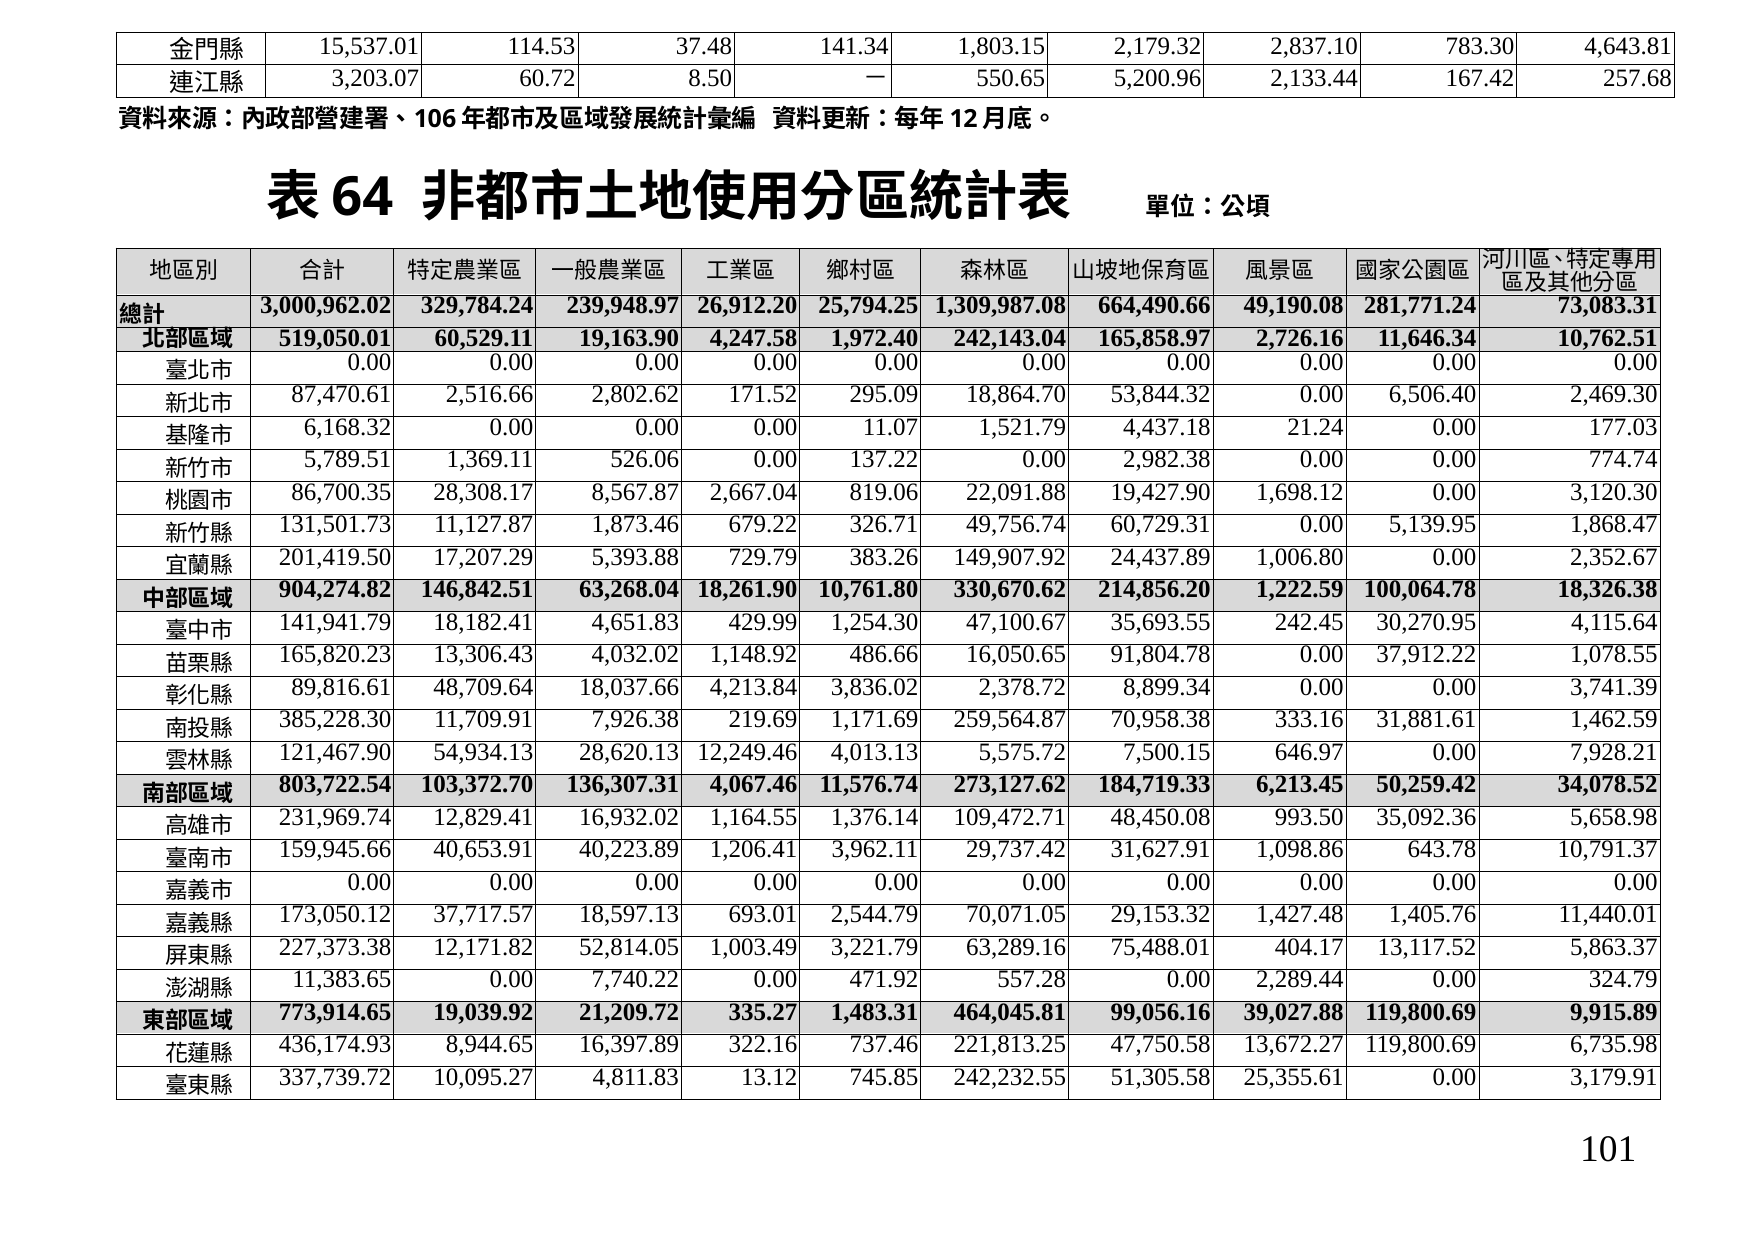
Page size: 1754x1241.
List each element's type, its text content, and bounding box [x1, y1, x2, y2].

table_cell 904,274.82 [251, 580, 393, 611]
table_cell 8,899.34 [1069, 677, 1213, 708]
table_cell 0.00 [1480, 872, 1660, 903]
table_cell 6,735.98 [1480, 1035, 1660, 1066]
table_cell 臺東縣 [117, 1067, 250, 1098]
table_cell 103,372.70 [394, 775, 535, 806]
table_cell 11,709.91 [394, 710, 535, 741]
table_cell 114.53 [422, 33, 578, 64]
table_cell 803,722.54 [251, 775, 393, 806]
table_cell 新竹縣 [117, 515, 250, 546]
table_cell 783.30 [1361, 33, 1516, 64]
table_cell 1,254.30 [800, 612, 920, 643]
table_cell 242,232.55 [921, 1067, 1068, 1098]
table_cell 3,962.11 [800, 840, 920, 871]
table_header 國家公園區 [1347, 249, 1479, 294]
table_cell 1,873.46 [536, 515, 681, 546]
table_cell 5,139.95 [1347, 515, 1479, 546]
table_cell 基隆市 [117, 417, 250, 448]
table_cell 1,369.11 [394, 450, 535, 481]
table_cell 40,223.89 [536, 840, 681, 871]
table_cell 18,597.13 [536, 905, 681, 936]
table_cell 4,247.58 [682, 328, 799, 351]
table_cell 11,576.74 [800, 775, 920, 806]
table_cell 0.00 [1214, 352, 1346, 383]
table_cell 臺中市 [117, 612, 250, 643]
table_cell 19,427.90 [1069, 482, 1213, 513]
table_cell 臺南市 [117, 840, 250, 871]
table_cell 2,726.16 [1214, 328, 1346, 351]
table_cell 330,670.62 [921, 580, 1068, 611]
table_cell 737.46 [800, 1035, 920, 1066]
table_cell 464,045.81 [921, 1002, 1068, 1033]
table_cell 519,050.01 [251, 328, 393, 351]
table_cell 15,537.01 [266, 33, 421, 64]
table_cell 11,383.65 [251, 970, 393, 1001]
table_cell 1,098.86 [1214, 840, 1346, 871]
table_cell 18,864.70 [921, 385, 1068, 416]
table_cell 49,756.74 [921, 515, 1068, 546]
table_cell 29,153.32 [1069, 905, 1213, 936]
table_cell 0.00 [1069, 352, 1213, 383]
table_cell 11.07 [800, 417, 920, 448]
table_cell 54,934.13 [394, 742, 535, 773]
table_cell 中部區域 [117, 580, 250, 611]
table_cell 11,646.34 [1347, 328, 1479, 351]
table_cell 28,308.17 [394, 482, 535, 513]
table_cell 0.00 [1347, 872, 1479, 903]
table_cell 19,039.92 [394, 1002, 535, 1033]
table_cell 37,912.22 [1347, 645, 1479, 676]
table_cell 苗栗縣 [117, 645, 250, 676]
table_cell 165,858.97 [1069, 328, 1213, 351]
table_cell 385,228.30 [251, 710, 393, 741]
table_cell 13,117.52 [1347, 937, 1479, 968]
table_cell 0.00 [1214, 450, 1346, 481]
table_cell 桃園市 [117, 482, 250, 513]
table_cell 5,658.98 [1480, 807, 1660, 838]
table_cell 25,355.61 [1214, 1067, 1346, 1098]
table_cell 1,405.76 [1347, 905, 1479, 936]
table_cell 21.24 [1214, 417, 1346, 448]
table_cell 2,352.67 [1480, 547, 1660, 578]
table_cell 7,740.22 [536, 970, 681, 1001]
table_cell 436,174.93 [251, 1035, 393, 1066]
table_cell 63,289.16 [921, 937, 1068, 968]
table_cell 29,737.42 [921, 840, 1068, 871]
table_cell 326.71 [800, 515, 920, 546]
table_cell 0.00 [1347, 677, 1479, 708]
table_cell 99,056.16 [1069, 1002, 1213, 1033]
table_cell 39,027.88 [1214, 1002, 1346, 1033]
table_header 山坡地保育區 [1069, 249, 1213, 294]
table_cell 557.28 [921, 970, 1068, 1001]
table_header 一般農業區 [536, 249, 681, 294]
table_cell 2,289.44 [1214, 970, 1346, 1001]
table_cell 1,003.49 [682, 937, 799, 968]
table_cell 47,100.67 [921, 612, 1068, 643]
table_cell 2,544.79 [800, 905, 920, 936]
table_cell 0.00 [921, 450, 1068, 481]
table_cell 4,643.81 [1517, 33, 1674, 64]
table_cell 693.01 [682, 905, 799, 936]
table_cell 119,800.69 [1347, 1035, 1479, 1066]
table_cell 屏東縣 [117, 937, 250, 968]
table_cell 60.72 [422, 65, 578, 97]
table_cell 281,771.24 [1347, 296, 1479, 327]
table_cell 383.26 [800, 547, 920, 578]
table_header 鄉村區 [800, 249, 920, 294]
table_cell 89,816.61 [251, 677, 393, 708]
table_cell 31,881.61 [1347, 710, 1479, 741]
table_cell 40,653.91 [394, 840, 535, 871]
table_cell 53,844.32 [1069, 385, 1213, 416]
table_cell 雲林縣 [117, 742, 250, 773]
table_cell 60,529.11 [394, 328, 535, 351]
table_cell 高雄市 [117, 807, 250, 838]
table_cell 16,932.02 [536, 807, 681, 838]
table_cell 0.00 [1069, 872, 1213, 903]
table_cell 19,163.90 [536, 328, 681, 351]
table_cell 1,148.92 [682, 645, 799, 676]
table_cell 2,516.66 [394, 385, 535, 416]
table_cell 0.00 [394, 872, 535, 903]
table_cell 1,222.59 [1214, 580, 1346, 611]
table_cell 臺北市 [117, 352, 250, 383]
table_cell 新北市 [117, 385, 250, 416]
table_cell 63,268.04 [536, 580, 681, 611]
table_cell 1,206.41 [682, 840, 799, 871]
table_cell 4,651.83 [536, 612, 681, 643]
table_cell 6,168.32 [251, 417, 393, 448]
table_cell 5,863.37 [1480, 937, 1660, 968]
table_cell 東部區域 [117, 1002, 250, 1033]
table_cell 1,078.55 [1480, 645, 1660, 676]
table_cell 75,488.01 [1069, 937, 1213, 968]
table_header 森林區 [921, 249, 1068, 294]
table_cell 新竹市 [117, 450, 250, 481]
table_cell 13,672.27 [1214, 1035, 1346, 1066]
table_cell 322.16 [682, 1035, 799, 1066]
table_cell 177.03 [1480, 417, 1660, 448]
table_cell 18,326.38 [1480, 580, 1660, 611]
table_cell 0.00 [536, 417, 681, 448]
table_cell 404.17 [1214, 937, 1346, 968]
table_cell 5,393.88 [536, 547, 681, 578]
table_cell 彰化縣 [117, 677, 250, 708]
table_cell 4,213.84 [682, 677, 799, 708]
table_cell 0.00 [1214, 385, 1346, 416]
table_cell 646.97 [1214, 742, 1346, 773]
table_cell 1,462.59 [1480, 710, 1660, 741]
table_cell 1,698.12 [1214, 482, 1346, 513]
table_cell 6,213.45 [1214, 775, 1346, 806]
table_cell 1,521.79 [921, 417, 1068, 448]
table_cell 4,437.18 [1069, 417, 1213, 448]
table_cell － [735, 65, 891, 97]
table_cell 664,490.66 [1069, 296, 1213, 327]
table_cell 2,667.04 [682, 482, 799, 513]
table_cell 花蓮縣 [117, 1035, 250, 1066]
table_cell 184,719.33 [1069, 775, 1213, 806]
table_cell 2,133.44 [1204, 65, 1360, 97]
table_cell 257.68 [1517, 65, 1674, 97]
table_cell 0.00 [1214, 515, 1346, 546]
table_cell 819.06 [800, 482, 920, 513]
table_cell 7,928.21 [1480, 742, 1660, 773]
table_cell 141,941.79 [251, 612, 393, 643]
table_cell 35,693.55 [1069, 612, 1213, 643]
table_cell 119,800.69 [1347, 1002, 1479, 1033]
table_cell 0.00 [251, 872, 393, 903]
table_cell 澎湖縣 [117, 970, 250, 1001]
table_cell 0.00 [394, 970, 535, 1001]
table_cell 550.65 [892, 65, 1047, 97]
table_cell 34,078.52 [1480, 775, 1660, 806]
table_cell 1,309,987.08 [921, 296, 1068, 327]
table_cell 11,440.01 [1480, 905, 1660, 936]
table_cell 1,164.55 [682, 807, 799, 838]
table_cell 173,050.12 [251, 905, 393, 936]
table_cell 3,836.02 [800, 677, 920, 708]
table_cell 0.00 [1214, 677, 1346, 708]
table_cell 0.00 [394, 417, 535, 448]
table_cell 643.78 [1347, 840, 1479, 871]
table_cell 2,837.10 [1204, 33, 1360, 64]
table_cell 8.50 [579, 65, 734, 97]
table_cell 86,700.35 [251, 482, 393, 513]
table_cell 131,501.73 [251, 515, 393, 546]
table_cell 333.16 [1214, 710, 1346, 741]
table_cell 273,127.62 [921, 775, 1068, 806]
table_cell 12,249.46 [682, 742, 799, 773]
table_cell 10,791.37 [1480, 840, 1660, 871]
table_cell 4,811.83 [536, 1067, 681, 1098]
table_cell 18,182.41 [394, 612, 535, 643]
table_cell 0.00 [800, 352, 920, 383]
table_cell 0.00 [1347, 970, 1479, 1001]
table_cell 金門縣 [117, 33, 265, 64]
table_header 特定農業區 [394, 249, 535, 294]
table_cell 49,190.08 [1214, 296, 1346, 327]
table_cell 宜蘭縣 [117, 547, 250, 578]
table_cell 16,050.65 [921, 645, 1068, 676]
table_cell 52,814.05 [536, 937, 681, 968]
table_cell 11,127.87 [394, 515, 535, 546]
table_cell 16,397.89 [536, 1035, 681, 1066]
table_cell 南投縣 [117, 710, 250, 741]
table_cell 連江縣 [117, 65, 265, 97]
table_cell 239,948.97 [536, 296, 681, 327]
table_cell 5,789.51 [251, 450, 393, 481]
table_cell 3,221.79 [800, 937, 920, 968]
table_cell 0.00 [682, 417, 799, 448]
table_cell 0.00 [1347, 417, 1479, 448]
table_cell 北部區域 [117, 328, 250, 351]
table_cell 7,500.15 [1069, 742, 1213, 773]
table_cell 0.00 [1347, 547, 1479, 578]
table_cell 47,750.58 [1069, 1035, 1213, 1066]
table_cell 5,200.96 [1048, 65, 1203, 97]
table_cell 136,307.31 [536, 775, 681, 806]
table_cell 2,802.62 [536, 385, 681, 416]
subtitle 資料來源：內政部營建署、106年都市及區域發展統計彙編 資料更新：每年12月底。 [118, 98, 1636, 135]
table_cell 0.00 [1480, 352, 1660, 383]
table_cell 51,305.58 [1069, 1067, 1213, 1098]
subtitle 表64 非都市土地使用分區統計表 單位：公頃 [118, 135, 1636, 248]
table_header 河川區、特定專用區及其他分區 [1480, 249, 1660, 294]
table_cell 429.99 [682, 612, 799, 643]
table_cell 0.00 [536, 352, 681, 383]
table_cell 167.42 [1361, 65, 1516, 97]
table_cell 0.00 [1347, 482, 1479, 513]
table_cell 0.00 [1214, 645, 1346, 676]
table_cell 0.00 [251, 352, 393, 383]
table_cell 37,717.57 [394, 905, 535, 936]
table_cell 12,829.41 [394, 807, 535, 838]
table_cell 5,575.72 [921, 742, 1068, 773]
table_cell 2,179.32 [1048, 33, 1203, 64]
table_cell 324.79 [1480, 970, 1660, 1001]
table_cell 8,944.65 [394, 1035, 535, 1066]
table_cell 10,095.27 [394, 1067, 535, 1098]
table_cell 91,804.78 [1069, 645, 1213, 676]
table_cell 48,709.64 [394, 677, 535, 708]
table_cell 31,627.91 [1069, 840, 1213, 871]
table_cell 242,143.04 [921, 328, 1068, 351]
table_cell 159,945.66 [251, 840, 393, 871]
table_cell 21,209.72 [536, 1002, 681, 1033]
table_cell 679.22 [682, 515, 799, 546]
table_cell 4,032.02 [536, 645, 681, 676]
table_cell 1,972.40 [800, 328, 920, 351]
table_header 工業區 [682, 249, 799, 294]
table_cell 1,006.80 [1214, 547, 1346, 578]
table_cell 0.00 [1069, 970, 1213, 1001]
table_cell 0.00 [682, 450, 799, 481]
table_header 地區別 [117, 249, 250, 294]
table_cell 70,071.05 [921, 905, 1068, 936]
table_cell 6,506.40 [1347, 385, 1479, 416]
table_cell 329,784.24 [394, 296, 535, 327]
table_cell 201,419.50 [251, 547, 393, 578]
table_cell 526.06 [536, 450, 681, 481]
table_cell 7,926.38 [536, 710, 681, 741]
table_cell 37.48 [579, 33, 734, 64]
table_cell 1,868.47 [1480, 515, 1660, 546]
table_cell 60,729.31 [1069, 515, 1213, 546]
table_cell 12,171.82 [394, 937, 535, 968]
table_cell 嘉義縣 [117, 905, 250, 936]
table_cell 87,470.61 [251, 385, 393, 416]
table_cell 48,450.08 [1069, 807, 1213, 838]
table_cell 2,982.38 [1069, 450, 1213, 481]
table_cell 18,037.66 [536, 677, 681, 708]
table_cell 0.00 [682, 970, 799, 1001]
table_cell 10,761.80 [800, 580, 920, 611]
table_header 風景區 [1214, 249, 1346, 294]
table_cell 0.00 [1214, 872, 1346, 903]
table_cell 17,207.29 [394, 547, 535, 578]
table_header 合計 [251, 249, 393, 294]
table_cell 1,376.14 [800, 807, 920, 838]
table_cell 0.00 [1347, 742, 1479, 773]
table_cell 227,373.38 [251, 937, 393, 968]
table_cell 13,306.43 [394, 645, 535, 676]
table_cell 171.52 [682, 385, 799, 416]
table_cell 0.00 [921, 872, 1068, 903]
table_cell 50,259.42 [1347, 775, 1479, 806]
table_cell 10,762.51 [1480, 328, 1660, 351]
table_cell 2,469.30 [1480, 385, 1660, 416]
table_cell 109,472.71 [921, 807, 1068, 838]
table_cell 3,120.30 [1480, 482, 1660, 513]
table_cell 2,378.72 [921, 677, 1068, 708]
table_cell 214,856.20 [1069, 580, 1213, 611]
table_cell 3,000,962.02 [251, 296, 393, 327]
table_cell 3,203.07 [266, 65, 421, 97]
table_cell 242.45 [1214, 612, 1346, 643]
table_cell 73,083.31 [1480, 296, 1660, 327]
table_cell 24,437.89 [1069, 547, 1213, 578]
table_cell 8,567.87 [536, 482, 681, 513]
table_cell 35,092.36 [1347, 807, 1479, 838]
table_cell 100,064.78 [1347, 580, 1479, 611]
table_cell 13.12 [682, 1067, 799, 1098]
table_cell 745.85 [800, 1067, 920, 1098]
table_cell 0.00 [800, 872, 920, 903]
table_cell 28,620.13 [536, 742, 681, 773]
table_cell 219.69 [682, 710, 799, 741]
table_cell 0.00 [682, 352, 799, 383]
table_cell 4,067.46 [682, 775, 799, 806]
table_cell 25,794.25 [800, 296, 920, 327]
table_cell 26,912.20 [682, 296, 799, 327]
table_cell 259,564.87 [921, 710, 1068, 741]
table_cell 729.79 [682, 547, 799, 578]
table_cell 486.66 [800, 645, 920, 676]
table_cell 70,958.38 [1069, 710, 1213, 741]
table_cell 221,813.25 [921, 1035, 1068, 1066]
table_cell 30,270.95 [1347, 612, 1479, 643]
table_cell 22,091.88 [921, 482, 1068, 513]
table_cell 0.00 [1347, 352, 1479, 383]
table_cell 1,171.69 [800, 710, 920, 741]
table_cell 0.00 [394, 352, 535, 383]
table_cell 0.00 [921, 352, 1068, 383]
table_cell 149,907.92 [921, 547, 1068, 578]
table_cell 1,803.15 [892, 33, 1047, 64]
table_cell 141.34 [735, 33, 891, 64]
table_cell 1,483.31 [800, 1002, 920, 1033]
table_cell 0.00 [1347, 450, 1479, 481]
table_cell 121,467.90 [251, 742, 393, 773]
table_cell 1,427.48 [1214, 905, 1346, 936]
table_cell 993.50 [1214, 807, 1346, 838]
table_cell 9,915.89 [1480, 1002, 1660, 1033]
table_cell 嘉義市 [117, 872, 250, 903]
table_cell 337,739.72 [251, 1067, 393, 1098]
table_cell 4,013.13 [800, 742, 920, 773]
table_cell 774.74 [1480, 450, 1660, 481]
table_cell 3,741.39 [1480, 677, 1660, 708]
table_cell 4,115.64 [1480, 612, 1660, 643]
table_cell 146,842.51 [394, 580, 535, 611]
table_cell 18,261.90 [682, 580, 799, 611]
table_cell 295.09 [800, 385, 920, 416]
table_cell 總計 [117, 296, 250, 327]
table_cell 南部區域 [117, 775, 250, 806]
table_cell 0.00 [682, 872, 799, 903]
table_cell 3,179.91 [1480, 1067, 1660, 1098]
table_cell 0.00 [1347, 1067, 1479, 1098]
table_cell 335.27 [682, 1002, 799, 1033]
table_cell 0.00 [536, 872, 681, 903]
table_cell 231,969.74 [251, 807, 393, 838]
table_cell 471.92 [800, 970, 920, 1001]
table_cell 137.22 [800, 450, 920, 481]
table_cell 165,820.23 [251, 645, 393, 676]
table_cell 773,914.65 [251, 1002, 393, 1033]
